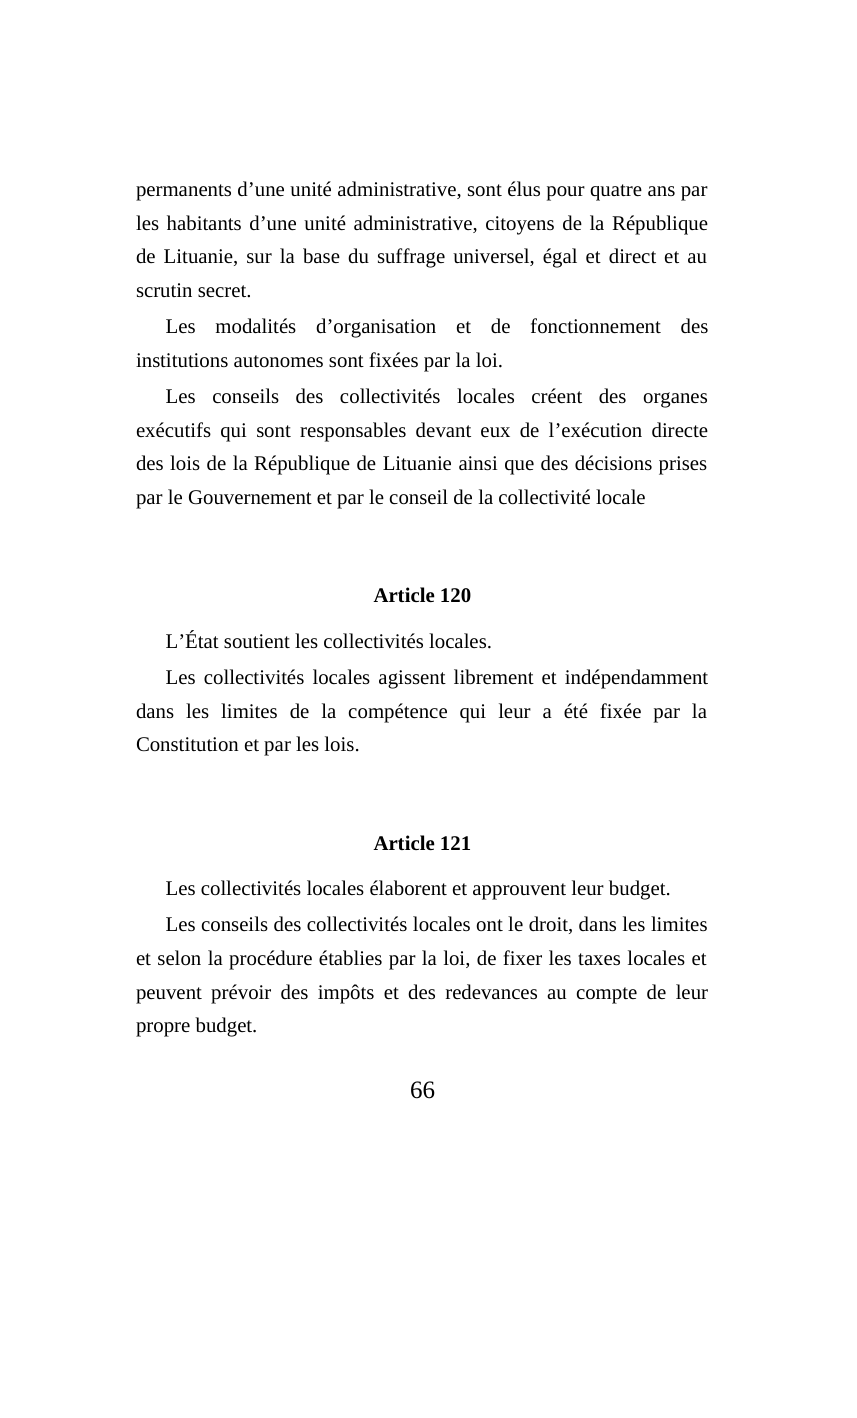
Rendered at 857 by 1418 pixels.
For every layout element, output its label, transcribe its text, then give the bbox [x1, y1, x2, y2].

text Les collectivités locales agissent librement et indépendamment dans les limites de la compétence qui leur a été fixée par la Constitution et par les lois. [136, 665, 709, 756]
text Article 121 [136, 831, 709, 855]
text L’État soutient les collectivités locales. [136, 629, 709, 653]
text Article 120 [136, 583, 709, 607]
text Les modalités d’organisation et de fonctionnement des institutions autonomes sont fixées par la loi. [136, 314, 709, 372]
text Les conseils des collectivités locales ont le droit, dans les limites et selon la procédure établies par la loi, de fixer les taxes locales et peuvent prévoir des impôts et des redevances au compte de leur propre budget. [136, 912, 709, 1037]
text permanents d’une unité administrative, sont élus pour quatre ans par les habitants d’une unité administrative, citoyens de la République de Lituanie, sur la base du suffrage universel, égal et direct et au scrutin secret. [136, 177, 709, 302]
text Les collectivités locales élaborent et approuvent leur budget. [136, 876, 709, 900]
text Les conseils des collectivités locales créent des organes exécutifs qui sont responsables devant eux de l’exécution directe des lois de la République de Lituanie ainsi que des décisions prises par le Gouvernement et par le conseil de la collectivité locale [136, 384, 709, 509]
